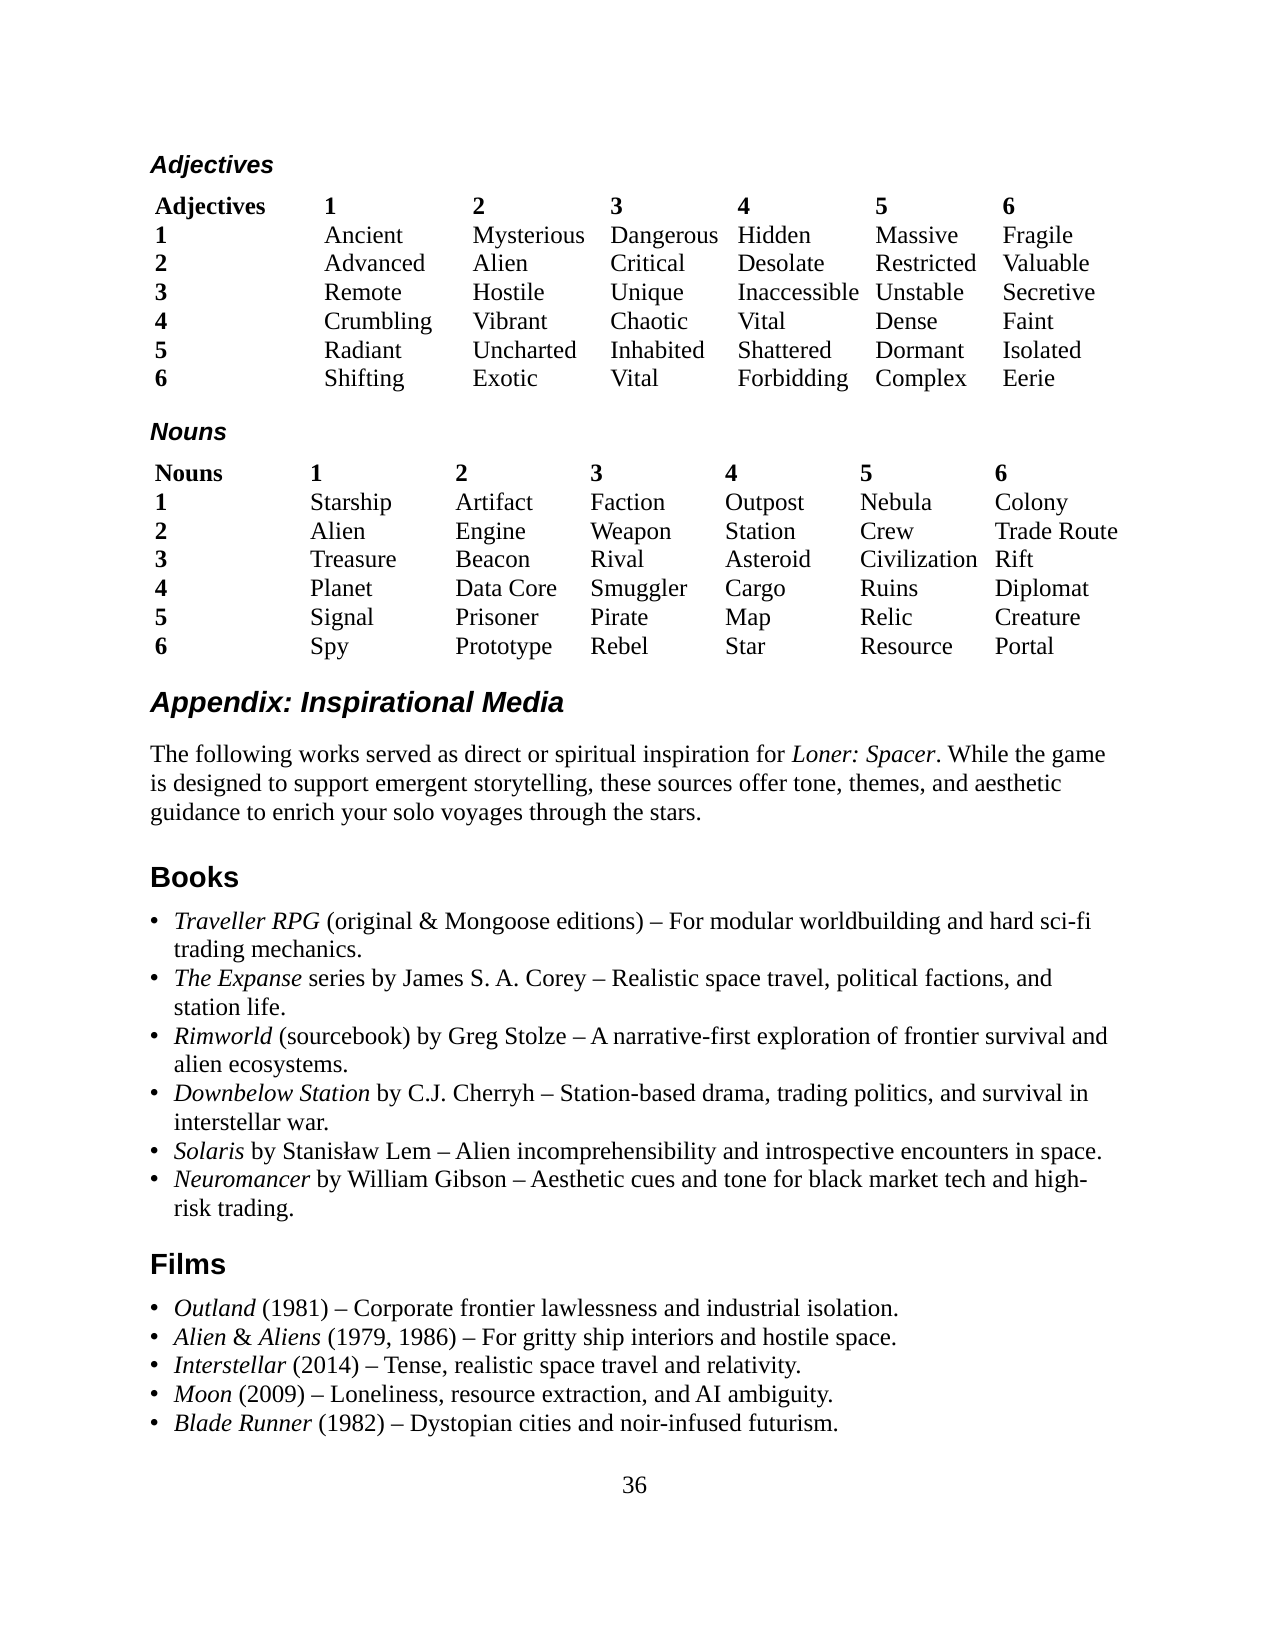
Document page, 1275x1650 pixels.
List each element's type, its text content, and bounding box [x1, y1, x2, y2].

table_cell Hostile [468, 277, 606, 306]
table_cell Unique [606, 277, 733, 306]
table_cell Beacon [451, 545, 586, 573]
table_cell Data Core [451, 573, 586, 602]
table_cell 4 [150, 306, 319, 335]
table_cell Secretive [998, 277, 1125, 306]
table_cell Alien [468, 249, 606, 277]
list Outland (1981) – Corporate frontier lawlessness and industrial isolation. [150, 1293, 1125, 1322]
table_cell Treasure [306, 545, 451, 573]
table_header 3 [606, 191, 733, 220]
list Alien & Aliens (1979, 1986) – For gritty ship interiors and hostile space. [150, 1322, 1125, 1351]
table_cell Trade Route [990, 516, 1125, 544]
table_cell Prisoner [451, 602, 586, 631]
table_cell Smuggler [586, 573, 720, 602]
table_cell Outpost [720, 487, 855, 516]
table_cell 5 [150, 602, 306, 631]
table_cell 2 [150, 249, 319, 277]
table_header 6 [998, 191, 1125, 220]
table_cell Rift [990, 545, 1125, 573]
table_cell Ancient [320, 220, 468, 248]
table_header 2 [451, 458, 586, 487]
table_cell 5 [150, 335, 319, 363]
table_header 6 [990, 458, 1125, 487]
table_cell Civilization [855, 545, 990, 573]
table_cell Map [720, 602, 855, 631]
table_header 3 [586, 458, 720, 487]
table_cell Mysterious [468, 220, 606, 248]
subtitle Books [150, 860, 1125, 893]
table_cell Rebel [586, 631, 720, 659]
table_cell Faint [998, 306, 1125, 335]
table_cell Diplomat [990, 573, 1125, 602]
table_cell Alien [306, 516, 451, 544]
list Moon (2009) – Loneliness, resource extraction, and AI ambiguity. [150, 1379, 1125, 1408]
table_cell Starship [306, 487, 451, 516]
table_cell Dense [871, 306, 998, 335]
list The Expanse series by James S. A. Corey – Realistic space travel, political factions, and station life. [150, 963, 1125, 1021]
subtitle Adjectives [150, 150, 1125, 178]
table_cell Shattered [733, 335, 871, 363]
list Rimworld (sourcebook) by Greg Stolze – A narrative-first exploration of frontier survival and alien ecosystems. [150, 1021, 1125, 1078]
table_cell Rival [586, 545, 720, 573]
table_cell Spy [306, 631, 451, 659]
table_cell Dormant [871, 335, 998, 363]
table_cell Faction [586, 487, 720, 516]
table_header 1 [306, 458, 451, 487]
table_cell Forbidding [733, 364, 871, 392]
table_cell Massive [871, 220, 998, 248]
subtitle Appendix: Inspirational Media [150, 684, 1125, 718]
table_cell Isolated [998, 335, 1125, 363]
table_cell Chaotic [606, 306, 733, 335]
subtitle Nouns [150, 417, 1125, 446]
table_cell Desolate [733, 249, 871, 277]
table_cell 3 [150, 277, 319, 306]
list Interstellar (2014) – Tense, realistic space travel and relativity. [150, 1351, 1125, 1379]
subtitle Films [150, 1247, 1125, 1281]
text The following works served as direct or spiritual inspiration for Loner: Spacer. While the game is designed to support emergent storytelling, these sources offer tone, themes, and aesthetic guidance to enrich your solo voyages through the stars. [150, 739, 1125, 826]
table_cell Shifting [320, 364, 468, 392]
table_cell 1 [150, 487, 306, 516]
table_cell Relic [855, 602, 990, 631]
table_cell Dangerous [606, 220, 733, 248]
table_cell Colony [990, 487, 1125, 516]
table_cell Radiant [320, 335, 468, 363]
table_cell Inhabited [606, 335, 733, 363]
table_header Nouns [150, 458, 306, 487]
table_cell Signal [306, 602, 451, 631]
table_cell Complex [871, 364, 998, 392]
table_cell Crew [855, 516, 990, 544]
list Traveller RPG (original & Mongoose editions) – For modular worldbuilding and hard sci-fi trading mechanics. [150, 906, 1125, 963]
table_cell 6 [150, 631, 306, 659]
table_header 4 [720, 458, 855, 487]
table_cell Exotic [468, 364, 606, 392]
table_cell Resource [855, 631, 990, 659]
table_cell Vibrant [468, 306, 606, 335]
table_header 4 [733, 191, 871, 220]
table_header 5 [871, 191, 998, 220]
table_cell Portal [990, 631, 1125, 659]
table_cell Artifact [451, 487, 586, 516]
table_cell Hidden [733, 220, 871, 248]
table_cell 1 [150, 220, 319, 248]
table_cell 2 [150, 516, 306, 544]
table_header 5 [855, 458, 990, 487]
table_cell Remote [320, 277, 468, 306]
table_cell 6 [150, 364, 319, 392]
table_cell Unstable [871, 277, 998, 306]
table_header Adjectives [150, 191, 319, 220]
table_cell Valuable [998, 249, 1125, 277]
table_cell Restricted [871, 249, 998, 277]
table_cell Fragile [998, 220, 1125, 248]
table_cell Inaccessible [733, 277, 871, 306]
table_cell Vital [733, 306, 871, 335]
table_cell Planet [306, 573, 451, 602]
table_cell Pirate [586, 602, 720, 631]
table_cell Nebula [855, 487, 990, 516]
table_cell Vital [606, 364, 733, 392]
table_cell 4 [150, 573, 306, 602]
table_header 1 [320, 191, 468, 220]
list Neuromancer by William Gibson – Aesthetic cues and tone for black market tech and high-risk trading. [150, 1164, 1125, 1222]
table_header 2 [468, 191, 606, 220]
table_cell Crumbling [320, 306, 468, 335]
table_cell Ruins [855, 573, 990, 602]
table_cell Critical [606, 249, 733, 277]
list Solaris by Stanisław Lem – Alien incomprehensibility and introspective encounters in space. [150, 1136, 1125, 1164]
table_cell Cargo [720, 573, 855, 602]
table_cell Advanced [320, 249, 468, 277]
table_cell Weapon [586, 516, 720, 544]
table_cell Star [720, 631, 855, 659]
list Blade Runner (1982) – Dystopian cities and noir-infused futurism. [150, 1408, 1125, 1437]
table_cell Eerie [998, 364, 1125, 392]
table_cell Creature [990, 602, 1125, 631]
table_cell Prototype [451, 631, 586, 659]
list Downbelow Station by C.J. Cherryh – Station-based drama, trading politics, and survival in interstellar war. [150, 1078, 1125, 1136]
table_cell 3 [150, 545, 306, 573]
table_cell Station [720, 516, 855, 544]
table_cell Asteroid [720, 545, 855, 573]
table_cell Uncharted [468, 335, 606, 363]
table_cell Engine [451, 516, 586, 544]
